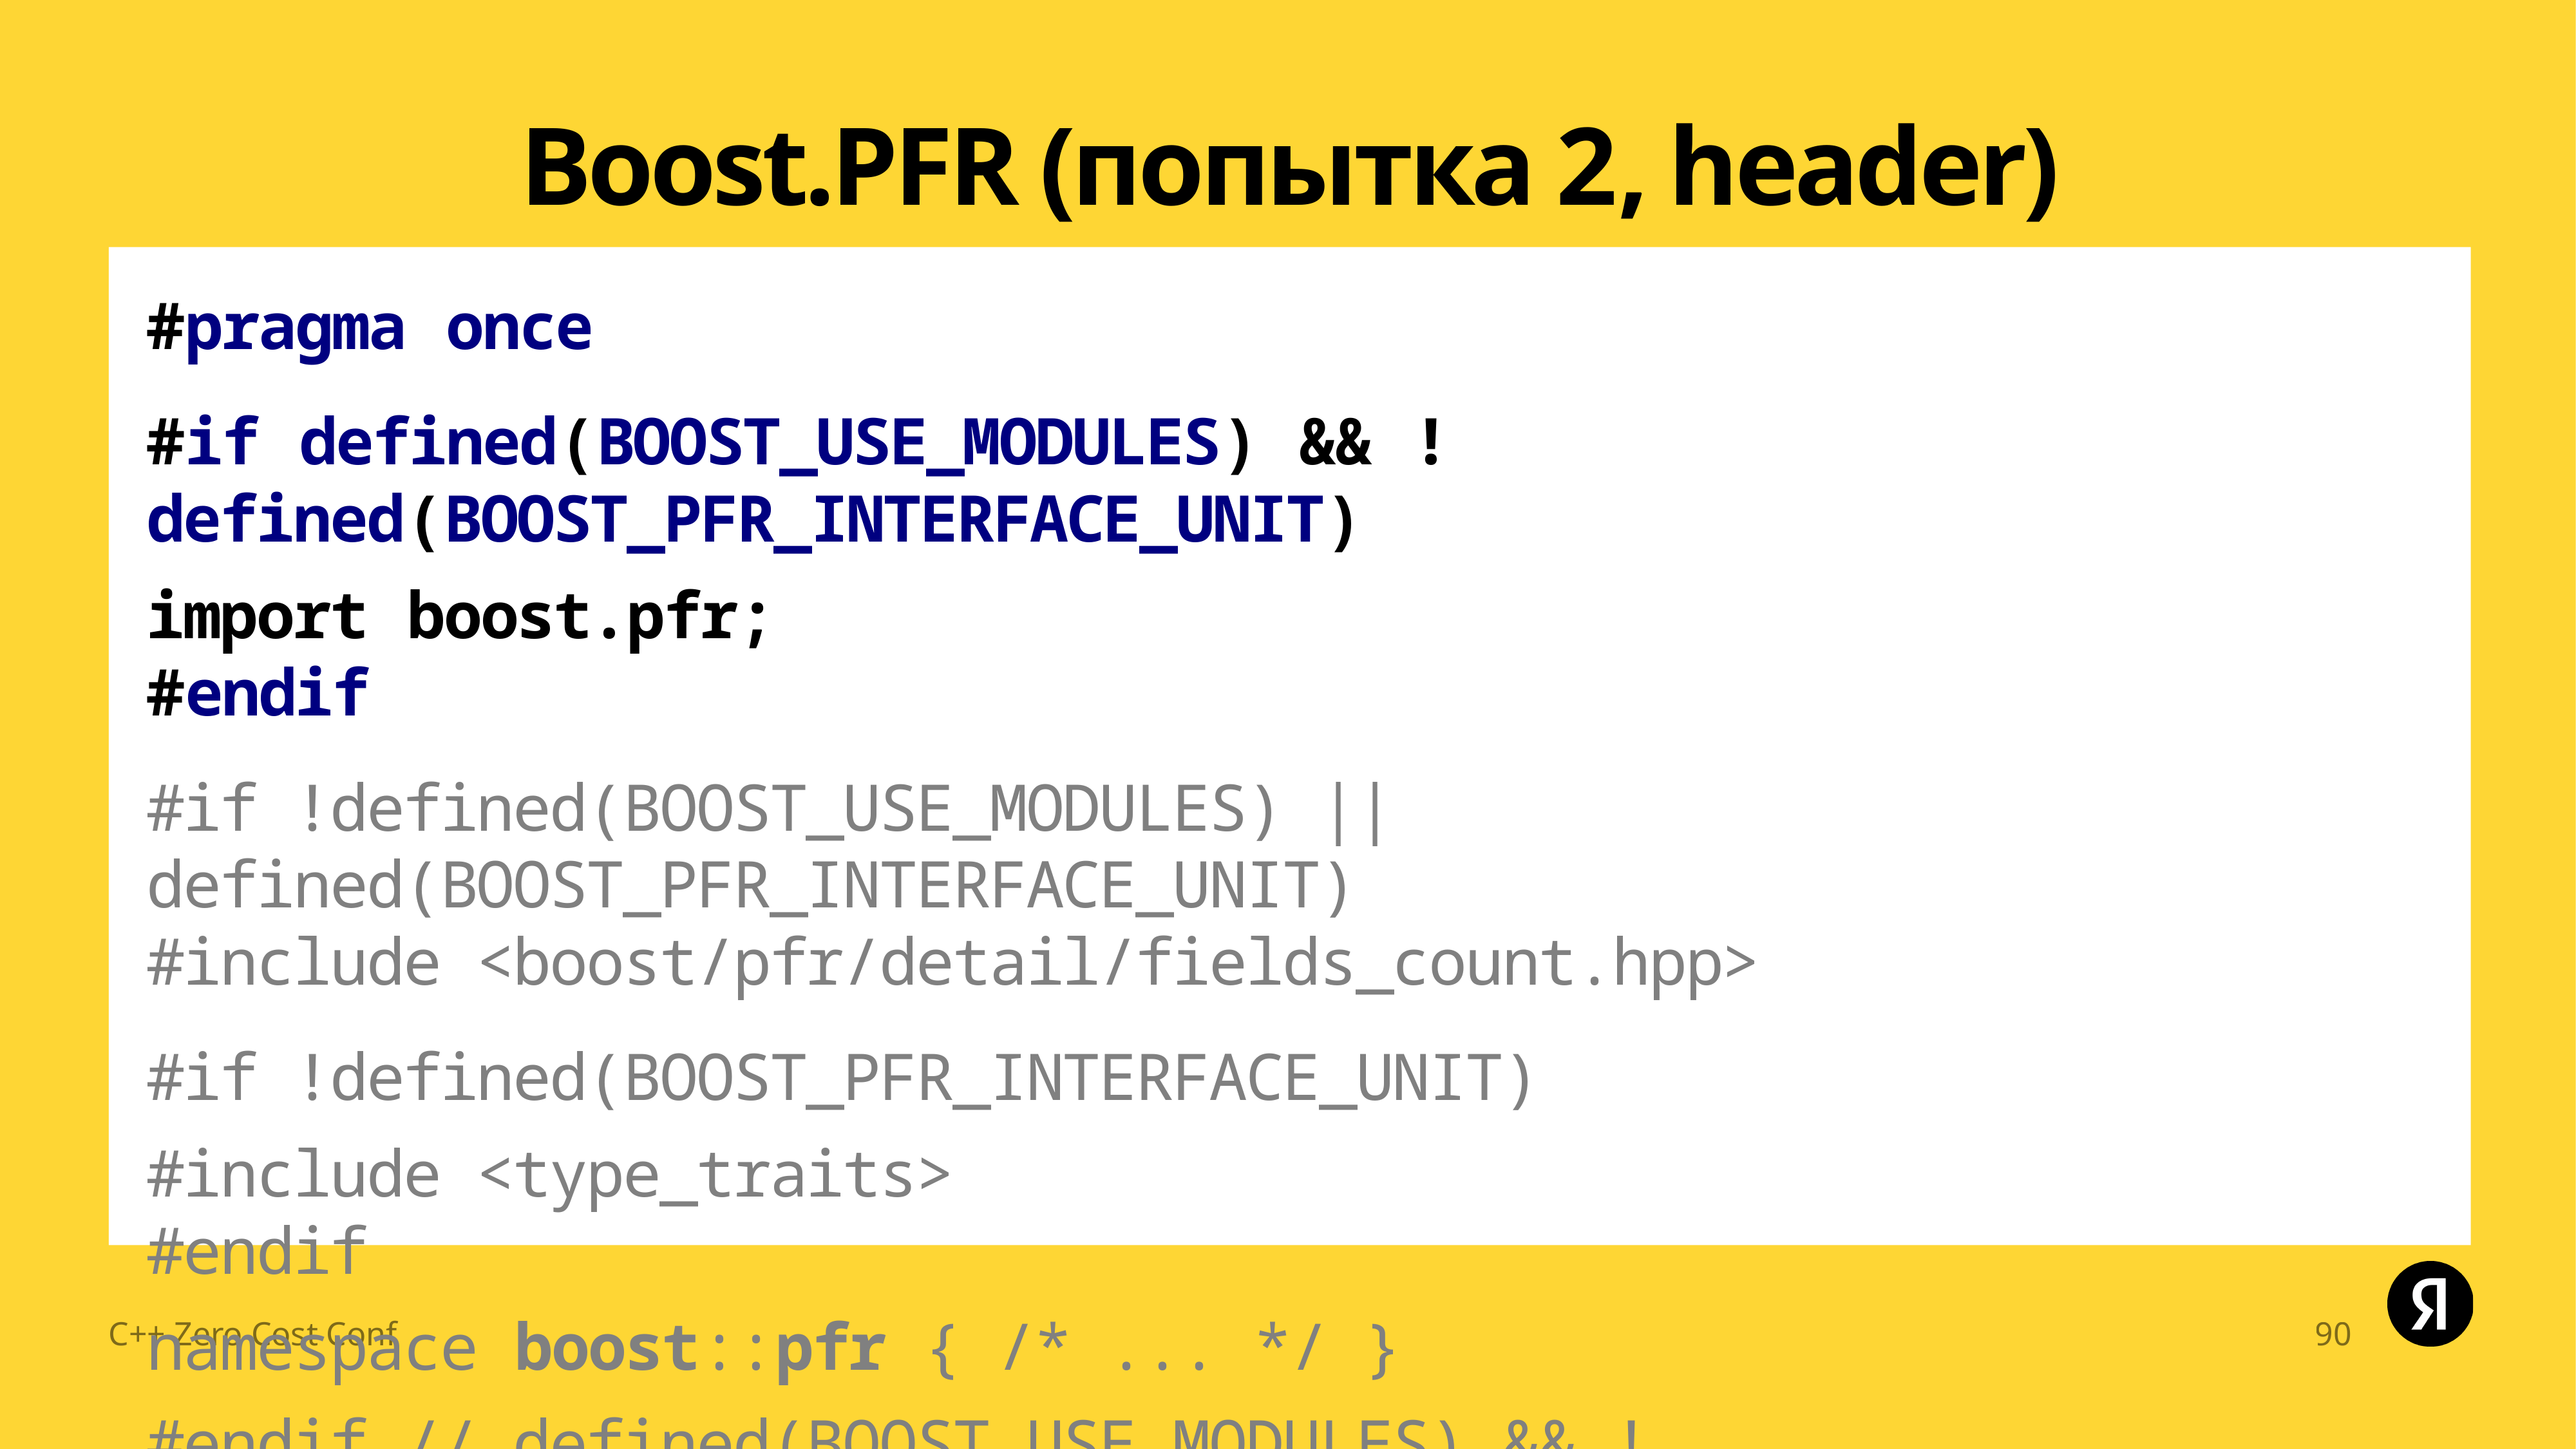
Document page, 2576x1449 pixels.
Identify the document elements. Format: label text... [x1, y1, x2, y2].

picture [2387, 1261, 2474, 1347]
title Boost.PFR (попытка 2, header) [106, 101, 2473, 228]
list #pragma once #if defined(BOOST_USE_MODULES) && !defined(BOOST_PFR_INTERFACE_UNIT) import boost.pfr; #endif #if !defined(BOOST_USE_MODULES) || defined(BOOST_PFR_INTERFACE_UNIT) #include <boost/pfr/detail/fields_count.hpp> #if !defined(BOOST_PFR_INTERFACE_UNIT) #include <type_traits> #endif namespace boost::pfr { /* ... */ } #endif // defined(BOOST_USE_MODULES) && !defined(BOOST_PFR_INTERFACE_UNIT) [108, 247, 2471, 1245]
